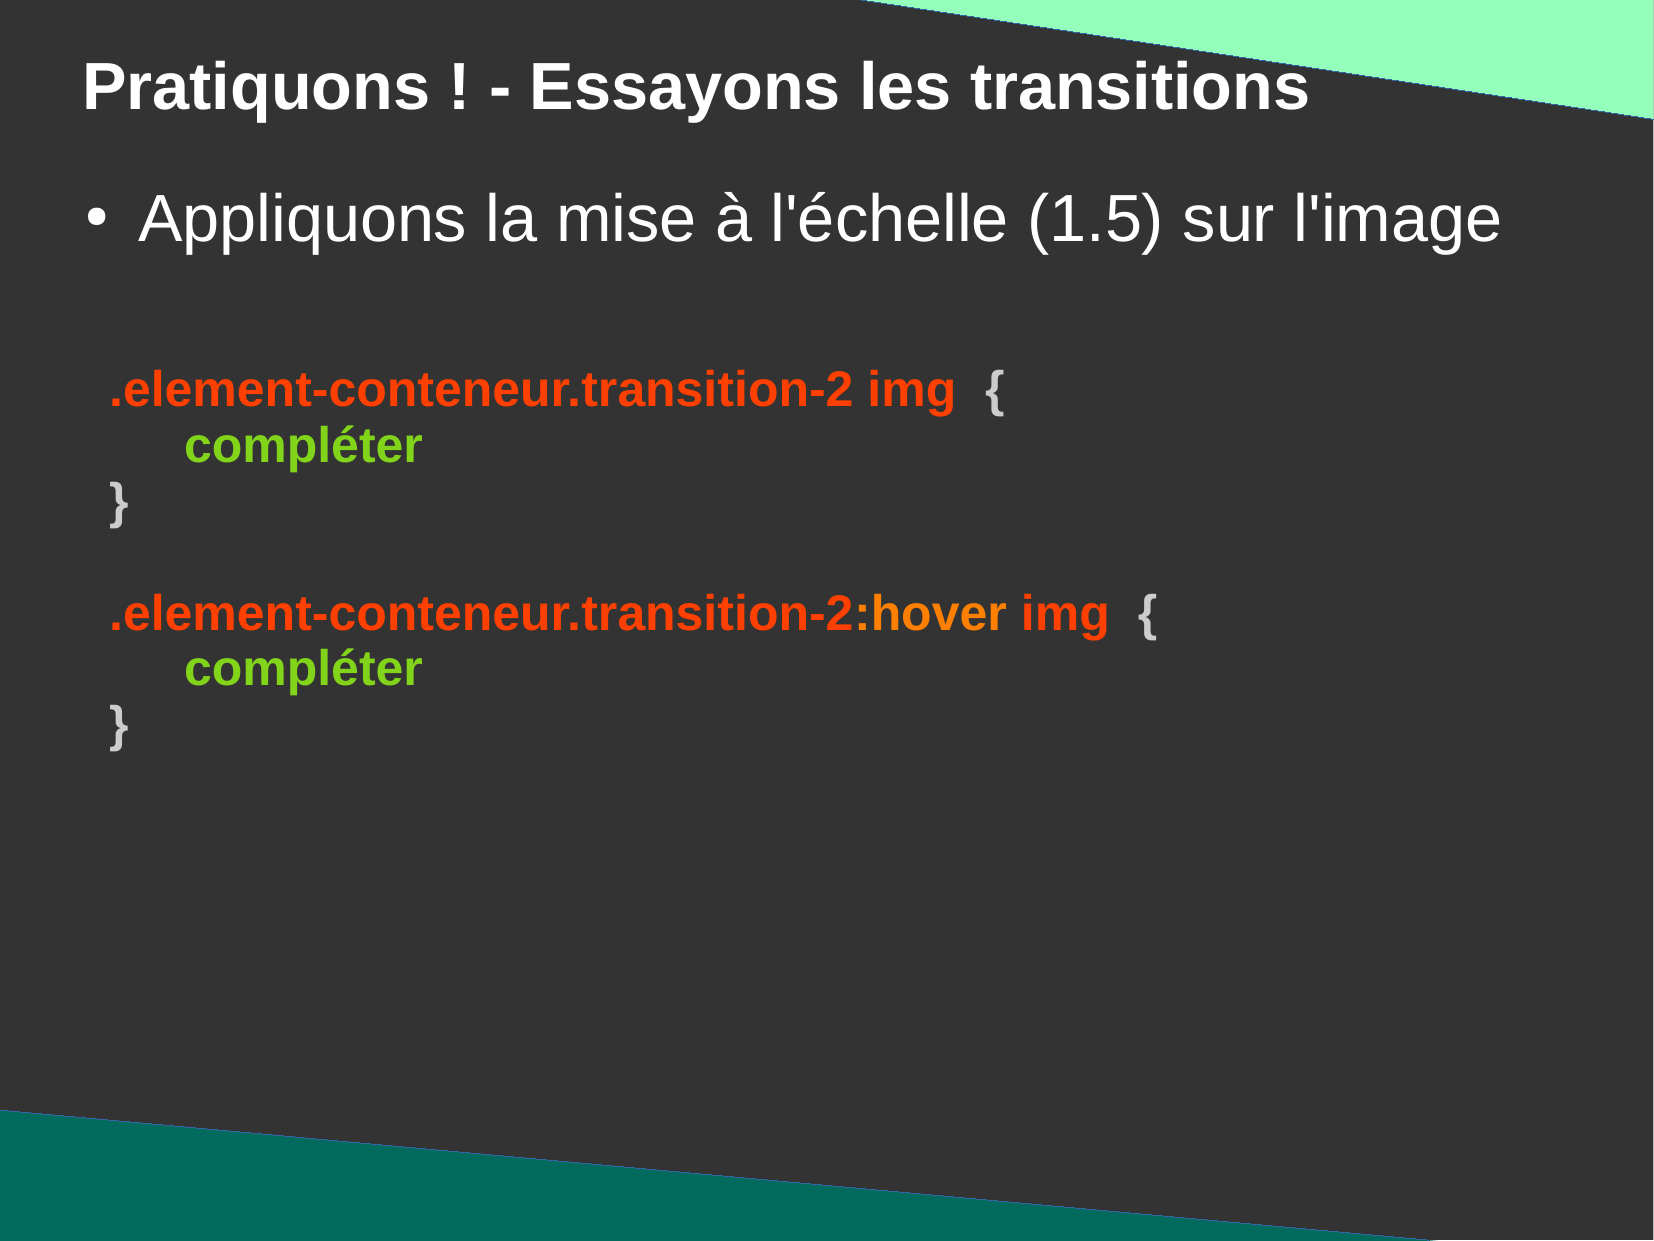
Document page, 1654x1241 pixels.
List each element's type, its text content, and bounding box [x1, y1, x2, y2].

text_box [861, 0, 1654, 120]
title Pratiquons ! - Essayons les transitions [82, 49, 1630, 199]
text_box .element-conteneur.transition-2 img { compléter } .element-conteneur.transition-2:hover img { compléter } [94, 354, 1489, 768]
list Appliquons la mise à l'échelle (1.5) sur l'image [67, 180, 1607, 319]
